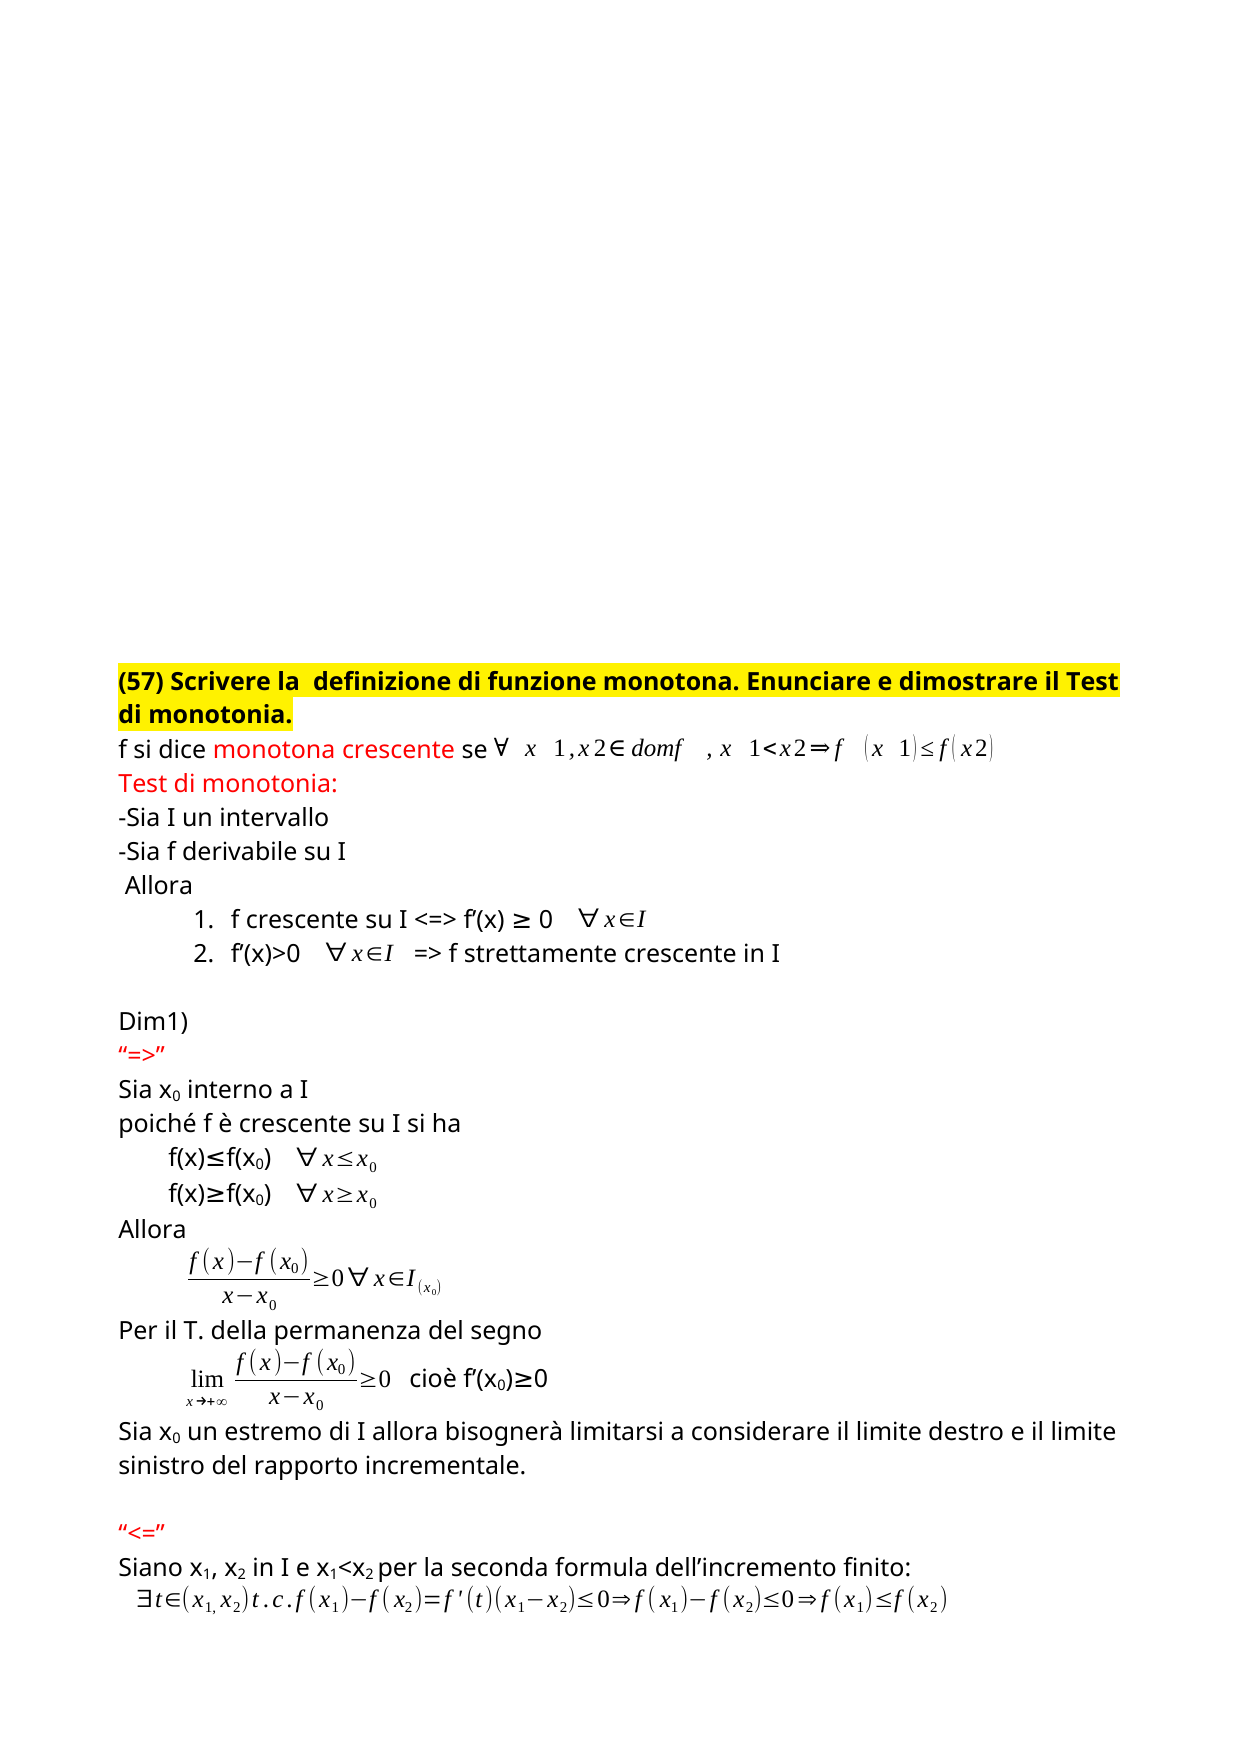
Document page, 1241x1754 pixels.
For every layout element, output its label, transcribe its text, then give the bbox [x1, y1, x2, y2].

text Sia x0 interno a I [118, 1072, 1122, 1106]
text -Sia f derivabile su I [118, 833, 1122, 867]
text Dim1) [118, 1004, 1122, 1038]
text Test di monotonia: [118, 765, 1122, 799]
text Sia x0 un estremo di I allora bisognerà limitarsi a considerare il limite destro e il limite sinistro del rapporto incrementale. [118, 1413, 1122, 1482]
text Allora [118, 867, 1122, 902]
text Siano x1, x2 in I e x1<x2 per la seconda formula dell’incremento finito: [118, 1550, 1122, 1584]
text cioè f’(x0)≥0 [118, 1347, 1122, 1413]
list f’(x)>0 => f strettamente crescente in I [193, 936, 1122, 970]
text Allora [118, 1212, 1122, 1246]
text f(x)≥f(x0) [118, 1176, 1122, 1212]
text f(x)≤f(x0) [118, 1140, 1122, 1176]
text Per il T. della permanenza del segno [118, 1313, 1122, 1347]
text “<=” [118, 1516, 1122, 1550]
text poiché f è crescente su I si ha [118, 1106, 1122, 1140]
text -Sia I un intervallo [118, 799, 1122, 833]
list f crescente su I <=> f’(x) ≥ 0 [193, 902, 1122, 936]
text (57) Scrivere la definizione di funzione monotona. Enunciare e dimostrare il Test di monotonia. [118, 663, 1122, 731]
text “=>” [118, 1038, 1122, 1072]
text f si dice monotona crescente se [118, 731, 1122, 765]
